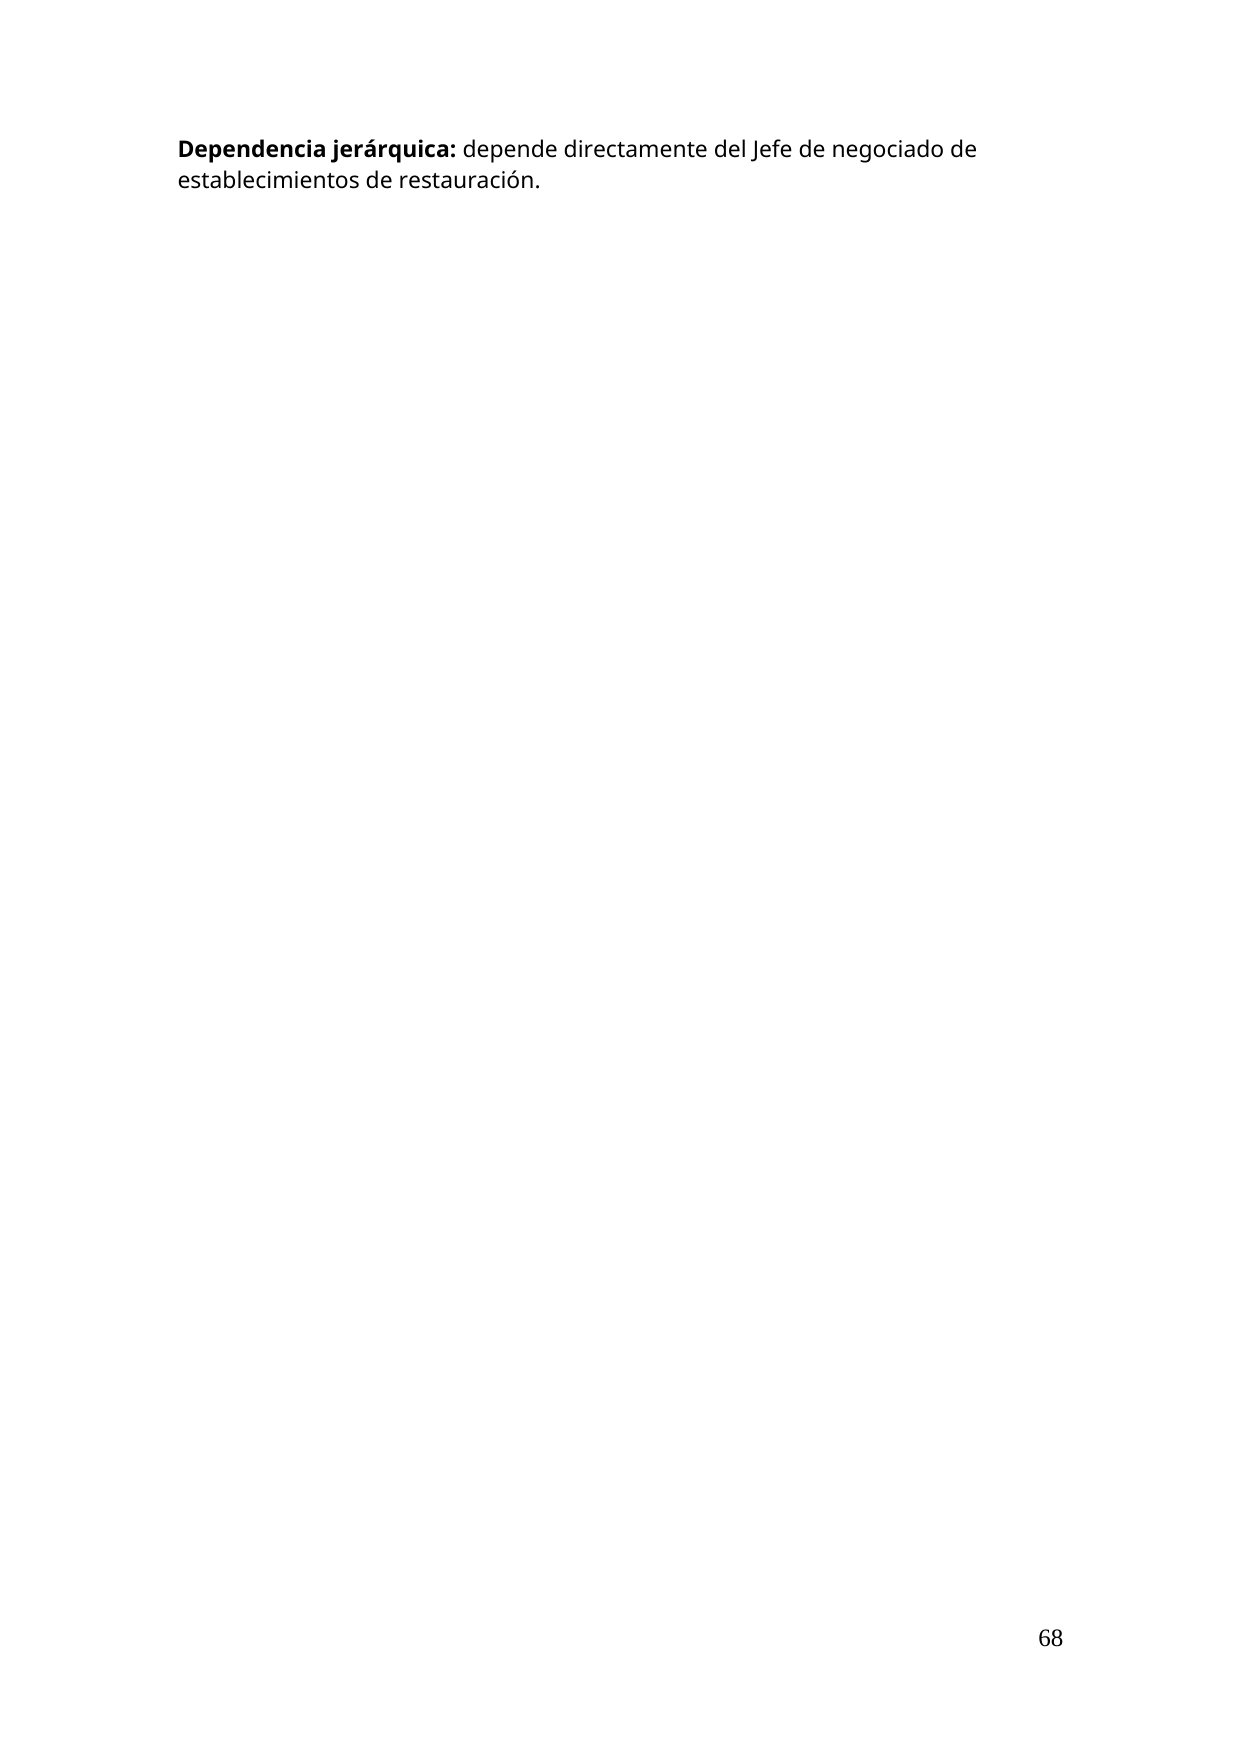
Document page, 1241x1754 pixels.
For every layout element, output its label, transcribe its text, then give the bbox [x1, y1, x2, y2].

text Dependencia jerárquica: depende directamente del Jefe de negociado de establecimientos de restauración. [177, 133, 1063, 195]
